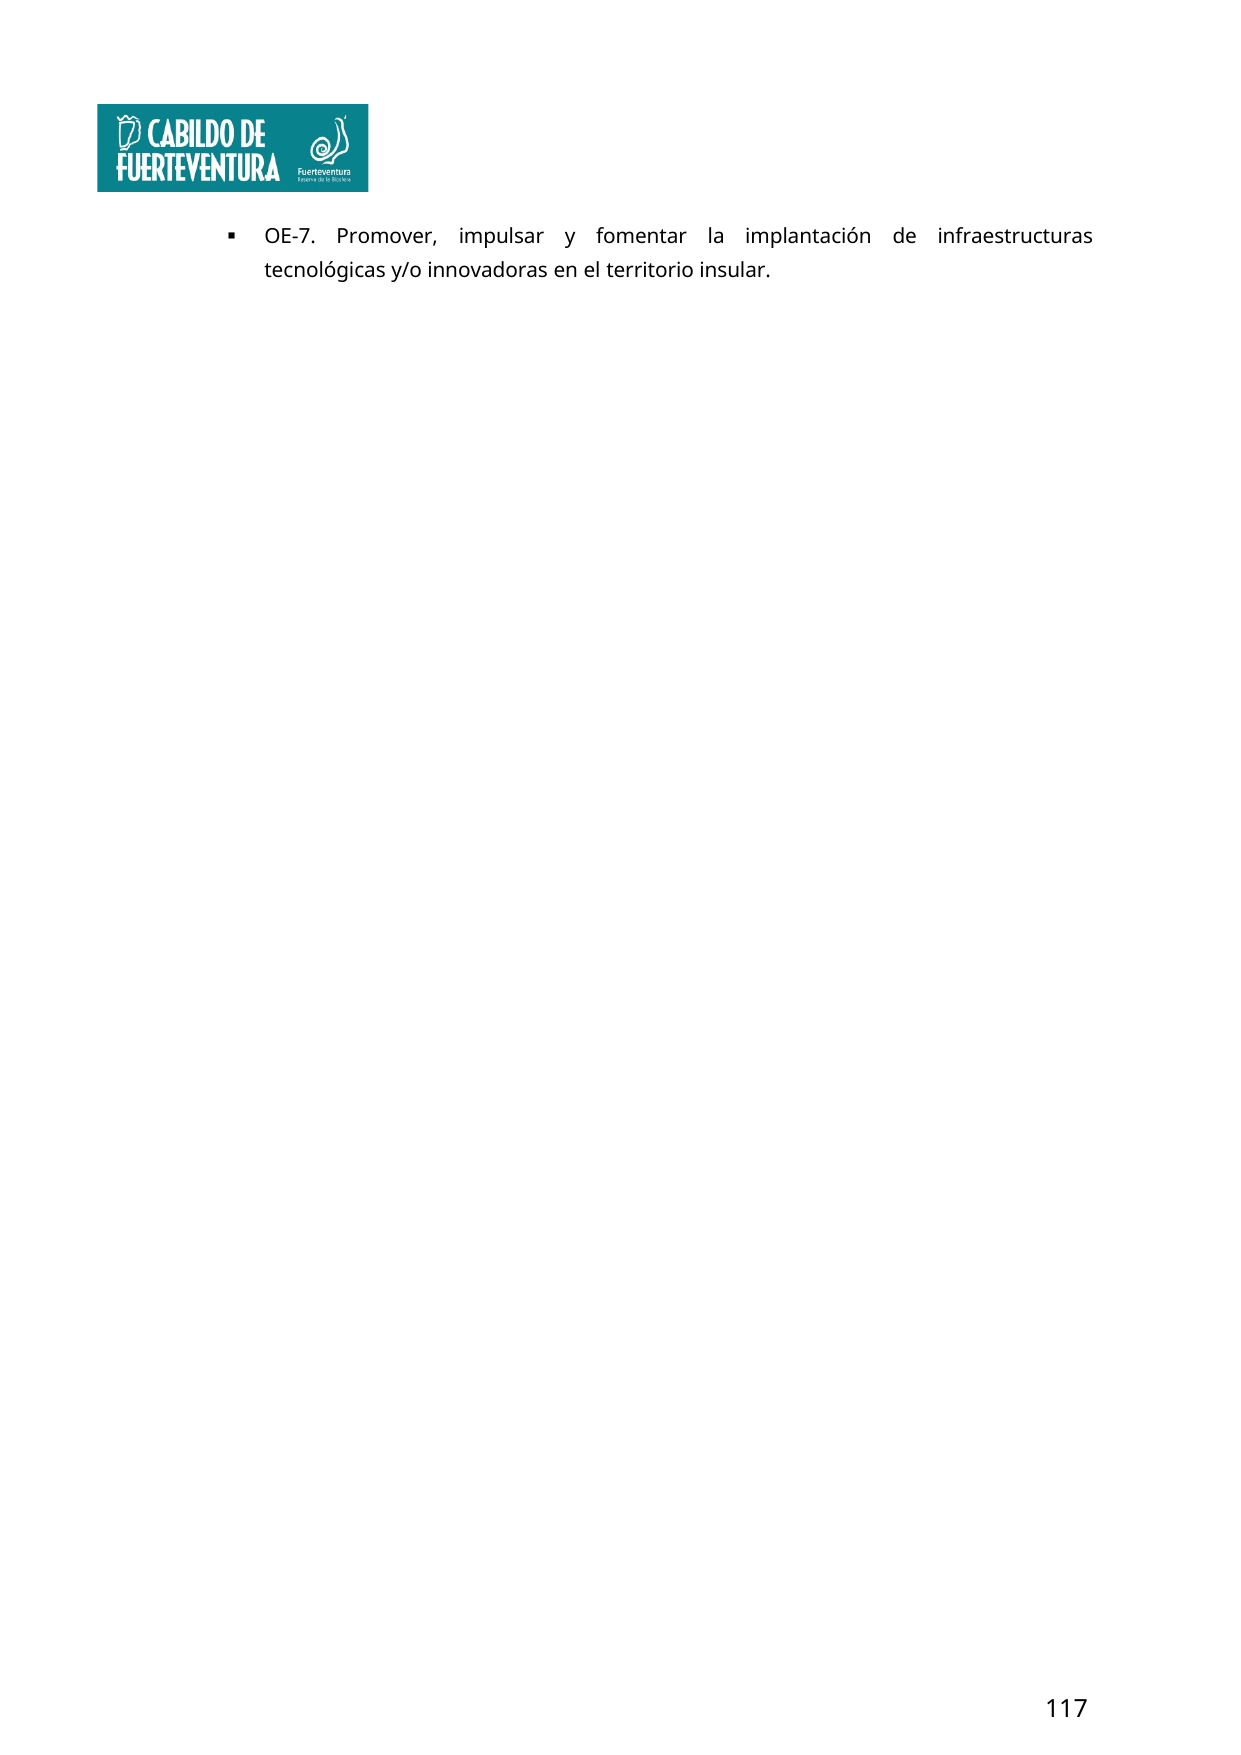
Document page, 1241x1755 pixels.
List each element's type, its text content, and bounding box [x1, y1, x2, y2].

list OE-7. Promover, impulsar y fomentar la implantación de infraestructuras tecnológicas y/o innovadoras en el territorio insular. [227, 221, 1093, 283]
